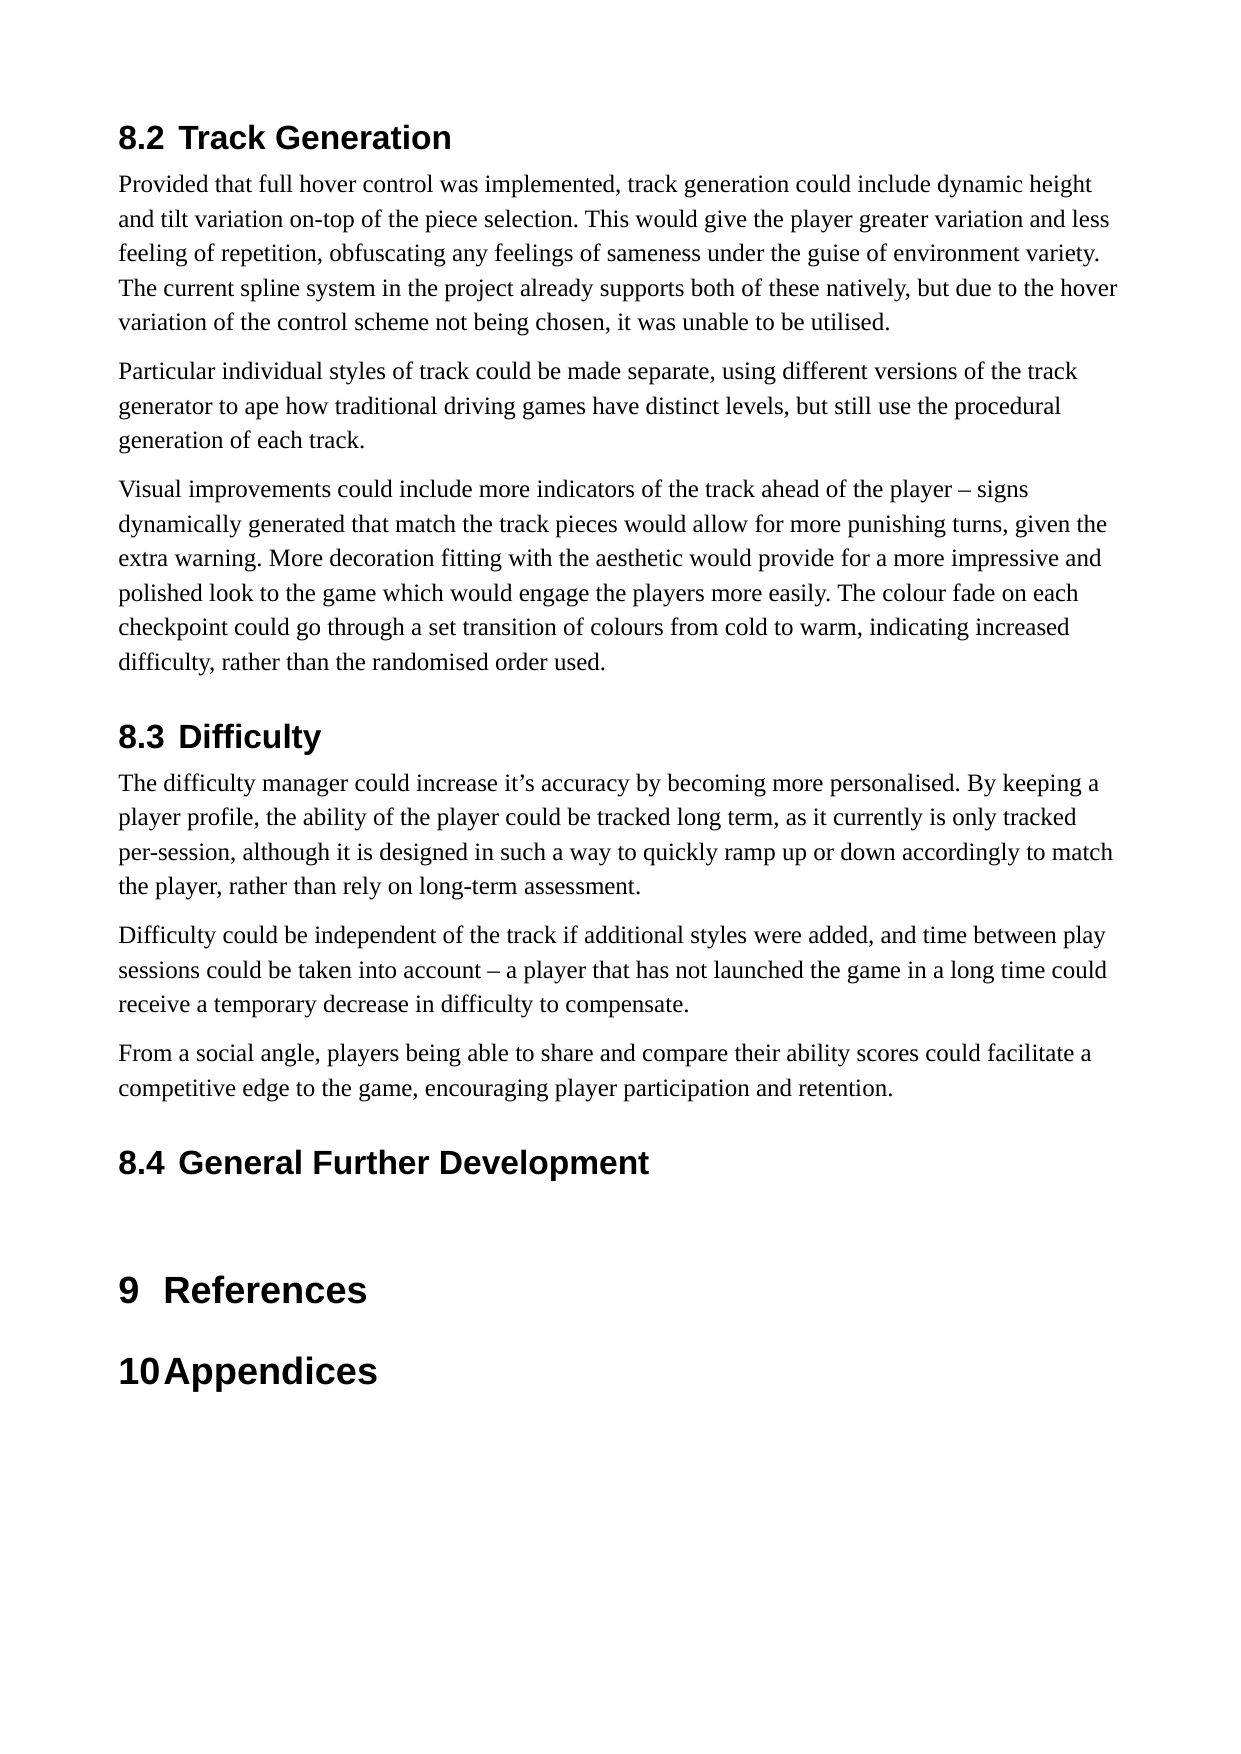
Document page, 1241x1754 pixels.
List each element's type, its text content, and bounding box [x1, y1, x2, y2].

subtitle Appendices [118, 1349, 1122, 1393]
subtitle General Further Development [118, 1143, 1122, 1181]
text Particular individual styles of track could be made separate, using different versions of the track generator to ape how traditional driving games have distinct levels, but still use the procedural generation of each track. [118, 356, 1122, 454]
text Difficulty could be independent of the track if additional styles were added, and time between play sessions could be taken into account – a player that has not launched the game in a long time could receive a temporary decrease in difficulty to compensate. [118, 920, 1122, 1018]
text From a social angle, players being able to share and compare their ability scores could facilitate a competitive edge to the game, encouraging player participation and retention. [118, 1038, 1122, 1101]
subtitle Track Generation [118, 118, 1122, 157]
subtitle Difficulty [118, 717, 1122, 755]
text The difficulty manager could increase it’s accuracy by becoming more personalised. By keeping a player profile, the ability of the player could be tracked long term, as it currently is only tracked per-session, although it is designed in such a way to quickly ramp up or down accordingly to match the player, rather than rely on long-term assessment. [118, 768, 1122, 900]
subtitle References [118, 1268, 1122, 1311]
text Provided that full hover control was implemented, track generation could include dynamic height and tilt variation on-top of the piece selection. This would give the player greater variation and less feeling of repetition, obfuscating any feelings of sameness under the guise of environment variety. The current spline system in the project already supports both of these natively, but due to the hover variation of the control scheme not being chosen, it was unable to be utilised. [118, 169, 1122, 336]
text Visual improvements could include more indicators of the track ahead of the player – signs dynamically generated that match the track pieces would allow for more punishing turns, given the extra warning. More decoration fitting with the aesthetic would provide for a more impressive and polished look to the game which would engage the players more easily. The colour fade on each checkpoint could go through a set transition of colours from cold to warm, indicating increased difficulty, rather than the randomised order used. [118, 474, 1122, 675]
